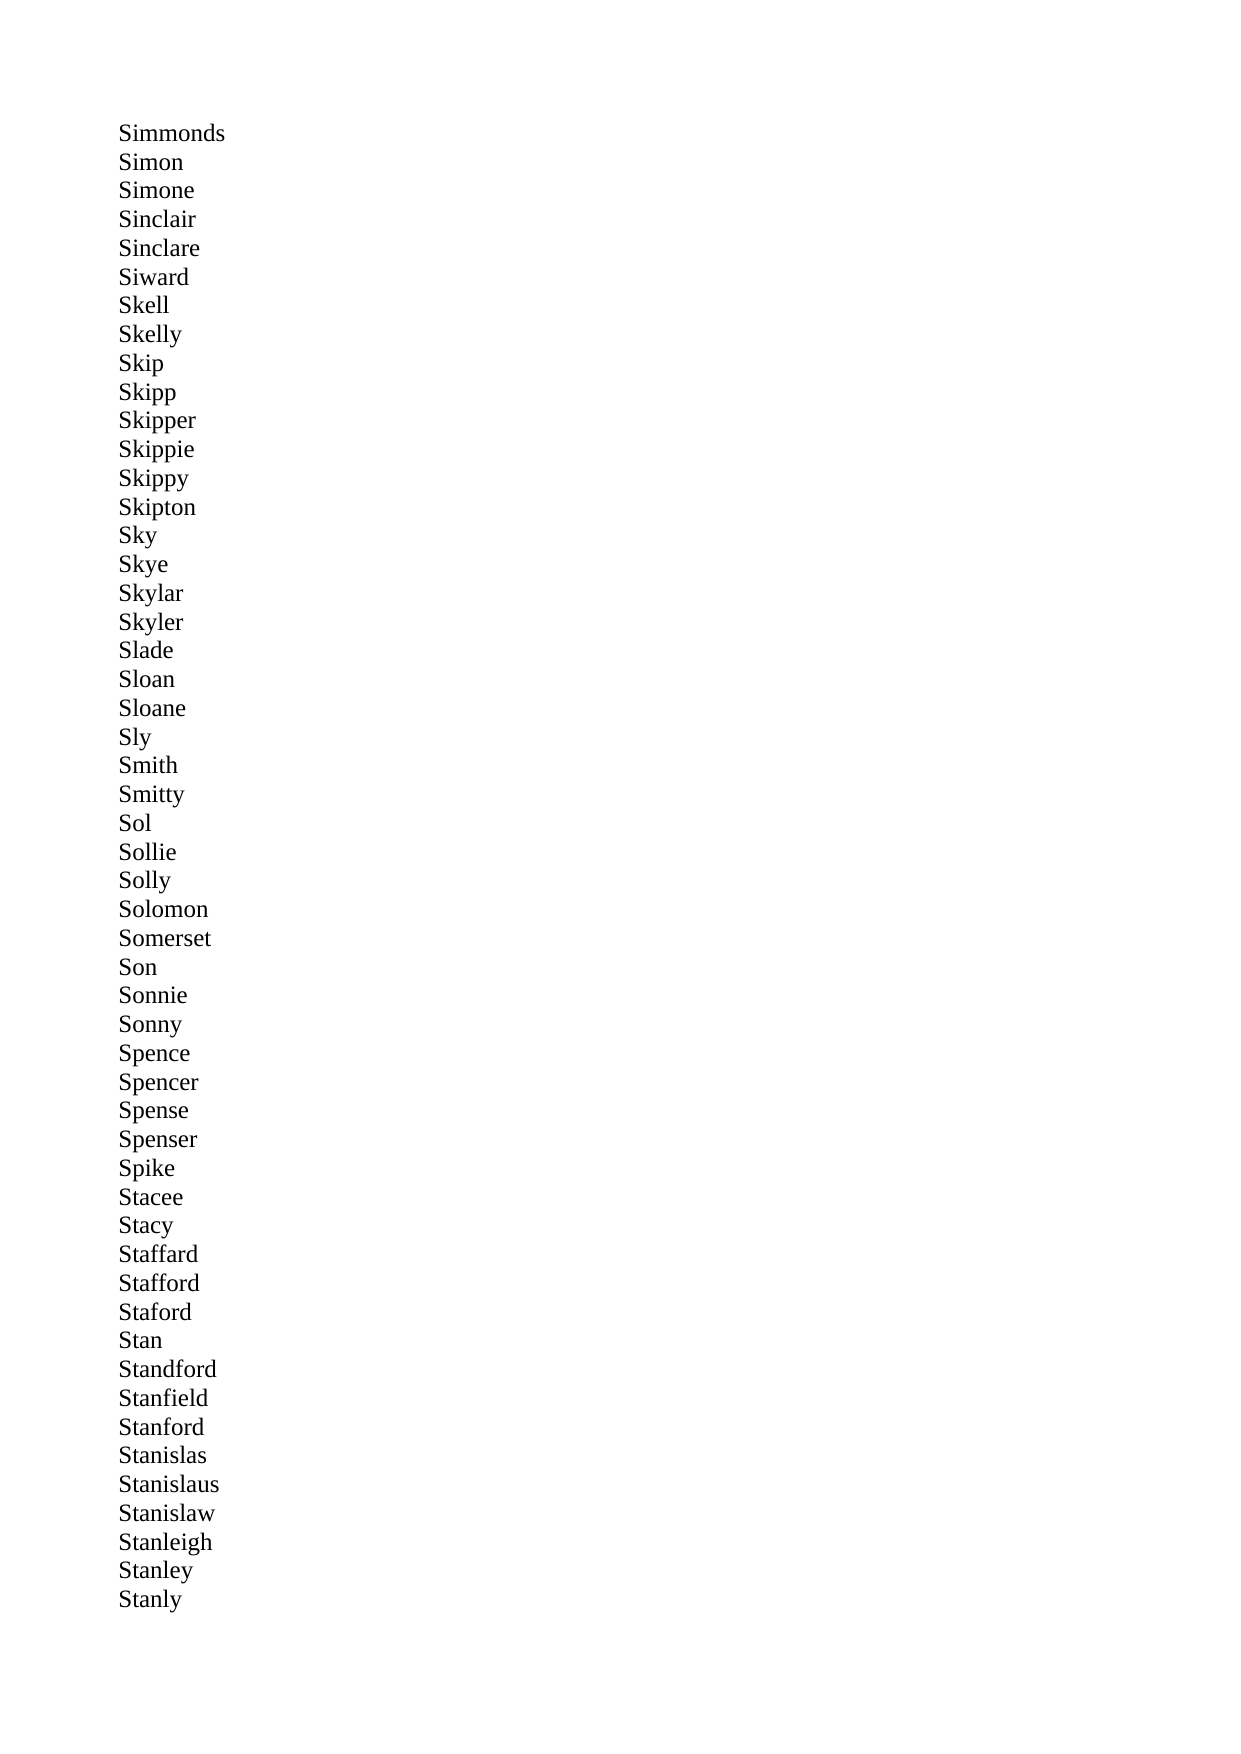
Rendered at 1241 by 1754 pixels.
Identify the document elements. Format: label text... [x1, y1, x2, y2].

text Simmonds Simon Simone Sinclair Sinclare Siward Skell Skelly Skip Skipp Skipper Skippie Skippy Skipton Sky Skye Skylar Skyler Slade Sloan Sloane Sly Smith Smitty Sol Sollie Solly Solomon Somerset Son Sonnie Sonny Spence Spencer Spense Spenser Spike Stacee Stacy Staffard Stafford Staford Stan Standford Stanfield Stanford Stanislas Stanislaus Stanislaw Stanleigh Stanley Stanly [118, 118, 1122, 1613]
